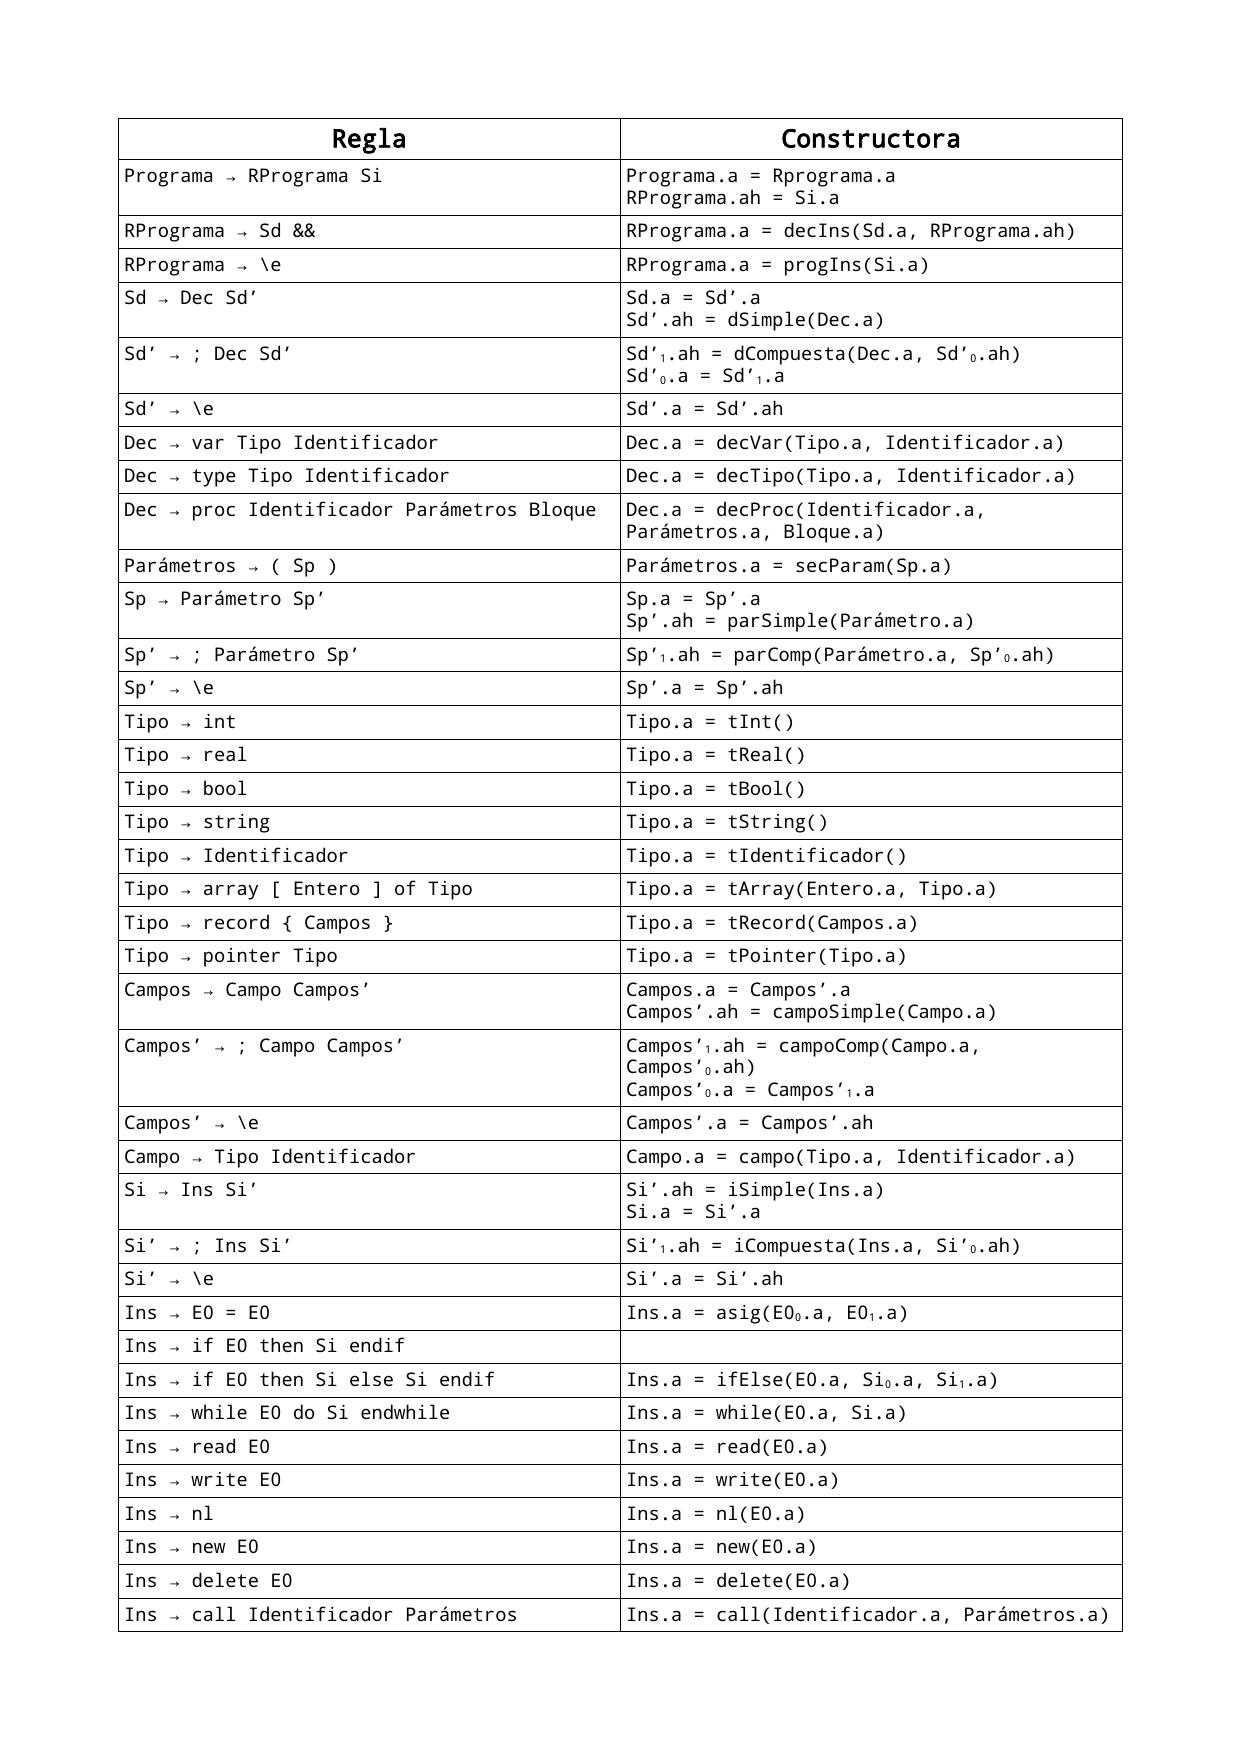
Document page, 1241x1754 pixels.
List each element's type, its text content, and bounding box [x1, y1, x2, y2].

table_cell Ins.a = while(E0.a, Si.a) [621, 1398, 1122, 1430]
table_cell Dec → proc Identificador Parámetros Bloque [119, 494, 620, 549]
table_cell Tipo → array [ Entero ] of Tipo [119, 874, 620, 906]
table_cell Campo → Tipo Identificador [119, 1141, 620, 1173]
table_cell Ins → read E0 [119, 1431, 620, 1464]
table_header Regla [119, 119, 620, 159]
table_cell Dec → type Tipo Identificador [119, 461, 620, 493]
table_cell Tipo → real [119, 740, 620, 772]
table_cell Ins.a = nl(E0.a) [621, 1498, 1122, 1531]
table_cell Ins → if E0 then Si endif [119, 1331, 620, 1363]
table_cell Campos’ → ; Campo Campos’ [119, 1030, 620, 1106]
table_cell Sd’ → \e [119, 394, 620, 426]
table_cell Tipo → int [119, 706, 620, 738]
table_cell Campos’ → \e [119, 1107, 620, 1140]
table_cell Ins → if E0 then Si else Si endif [119, 1364, 620, 1397]
table_cell Dec.a = decProc(Identificador.a, Parámetros.a, Bloque.a) [621, 494, 1122, 549]
table_cell Tipo.a = tReal() [621, 740, 1122, 772]
table_cell Ins.a = asig(E00.a, E01.a) [621, 1297, 1122, 1329]
table_cell Ins.a = ifElse(E0.a, Si0.a, Si1.a) [621, 1364, 1122, 1397]
table_cell Ins → E0 = E0 [119, 1297, 620, 1329]
table_cell Ins → new E0 [119, 1532, 620, 1564]
table_cell Tipo.a = tIdentificador() [621, 840, 1122, 873]
table_cell Tipo → record { Campos } [119, 907, 620, 940]
table_cell Sp’ → ; Parámetro Sp’ [119, 639, 620, 671]
table_cell Tipo.a = tArray(Entero.a, Tipo.a) [621, 874, 1122, 906]
table_cell Campos.a = Campos’.a Campos’.ah = campoSimple(Campo.a) [621, 974, 1122, 1029]
table_cell Ins → delete E0 [119, 1565, 620, 1598]
table_cell Si’.a = Si’.ah [621, 1264, 1122, 1296]
table_cell Si’.ah = iSimple(Ins.a) Si.a = Si’.a [621, 1174, 1122, 1229]
table_cell Dec.a = decVar(Tipo.a, Identificador.a) [621, 427, 1122, 460]
table_cell Sp’ → \e [119, 672, 620, 705]
table_cell Tipo → string [119, 807, 620, 839]
table_cell Sd.a = Sd’.a Sd’.ah = dSimple(Dec.a) [621, 283, 1122, 337]
table_cell Ins.a = read(E0.a) [621, 1431, 1122, 1464]
table_cell Ins → call Identificador Parámetros [119, 1599, 620, 1631]
table_header Constructora [621, 119, 1122, 159]
table_cell Sp.a = Sp’.a Sp’.ah = parSimple(Parámetro.a) [621, 583, 1122, 638]
table_cell Programa → RPrograma Si [119, 160, 620, 214]
table_cell Tipo → Identificador [119, 840, 620, 873]
table_cell Dec.a = decTipo(Tipo.a, Identificador.a) [621, 461, 1122, 493]
table_cell Ins.a = new(E0.a) [621, 1532, 1122, 1564]
table_cell RPrograma.a = progIns(Si.a) [621, 249, 1122, 282]
table_cell RPrograma → \e [119, 249, 620, 282]
table_cell Tipo.a = tString() [621, 807, 1122, 839]
table_cell Sd → Dec Sd’ [119, 283, 620, 337]
table_cell Sd’.a = Sd’.ah [621, 394, 1122, 426]
table_cell Campos’1.ah = campoComp(Campo.a, Campos’0.ah) Campos’0.a = Campos’1.a [621, 1030, 1122, 1106]
table_cell Tipo.a = tBool() [621, 773, 1122, 806]
table_cell Sp → Parámetro Sp’ [119, 583, 620, 638]
table_cell Ins → while E0 do Si endwhile [119, 1398, 620, 1430]
table_cell Ins.a = write(E0.a) [621, 1465, 1122, 1497]
table_cell Parámetros.a = secParam(Sp.a) [621, 550, 1122, 582]
table_cell Si’ → ; Ins Si’ [119, 1230, 620, 1262]
table_cell Programa.a = Rprograma.a RPrograma.ah = Si.a [621, 160, 1122, 214]
table_cell Si → Ins Si’ [119, 1174, 620, 1229]
table_cell [621, 1331, 1122, 1363]
table_cell RPrograma → Sd && [119, 216, 620, 248]
table_cell Campos → Campo Campos’ [119, 974, 620, 1029]
table_cell Sp’1.ah = parComp(Parámetro.a, Sp’0.ah) [621, 639, 1122, 671]
table_cell Sd’1.ah = dCompuesta(Dec.a, Sd’0.ah) Sd’0.a = Sd’1.a [621, 338, 1122, 393]
table_cell Ins → nl [119, 1498, 620, 1531]
table_cell Tipo.a = tInt() [621, 706, 1122, 738]
table_cell Si’1.ah = iCompuesta(Ins.a, Si’0.ah) [621, 1230, 1122, 1262]
table_cell Sp’.a = Sp’.ah [621, 672, 1122, 705]
table_cell Tipo.a = tRecord(Campos.a) [621, 907, 1122, 940]
table_cell Tipo → bool [119, 773, 620, 806]
table_cell Si’ → \e [119, 1264, 620, 1296]
table_cell Ins.a = call(Identificador.a, Parámetros.a) [621, 1599, 1122, 1631]
table_cell Tipo → pointer Tipo [119, 941, 620, 973]
table_cell Tipo.a = tPointer(Tipo.a) [621, 941, 1122, 973]
table_cell Sd’ → ; Dec Sd’ [119, 338, 620, 393]
table_cell Dec → var Tipo Identificador [119, 427, 620, 460]
table_cell Ins.a = delete(E0.a) [621, 1565, 1122, 1598]
table_cell RPrograma.a = decIns(Sd.a, RPrograma.ah) [621, 216, 1122, 248]
table_cell Parámetros → ( Sp ) [119, 550, 620, 582]
table_cell Campos’.a = Campos’.ah [621, 1107, 1122, 1140]
table_cell Campo.a = campo(Tipo.a, Identificador.a) [621, 1141, 1122, 1173]
table_cell Ins → write E0 [119, 1465, 620, 1497]
